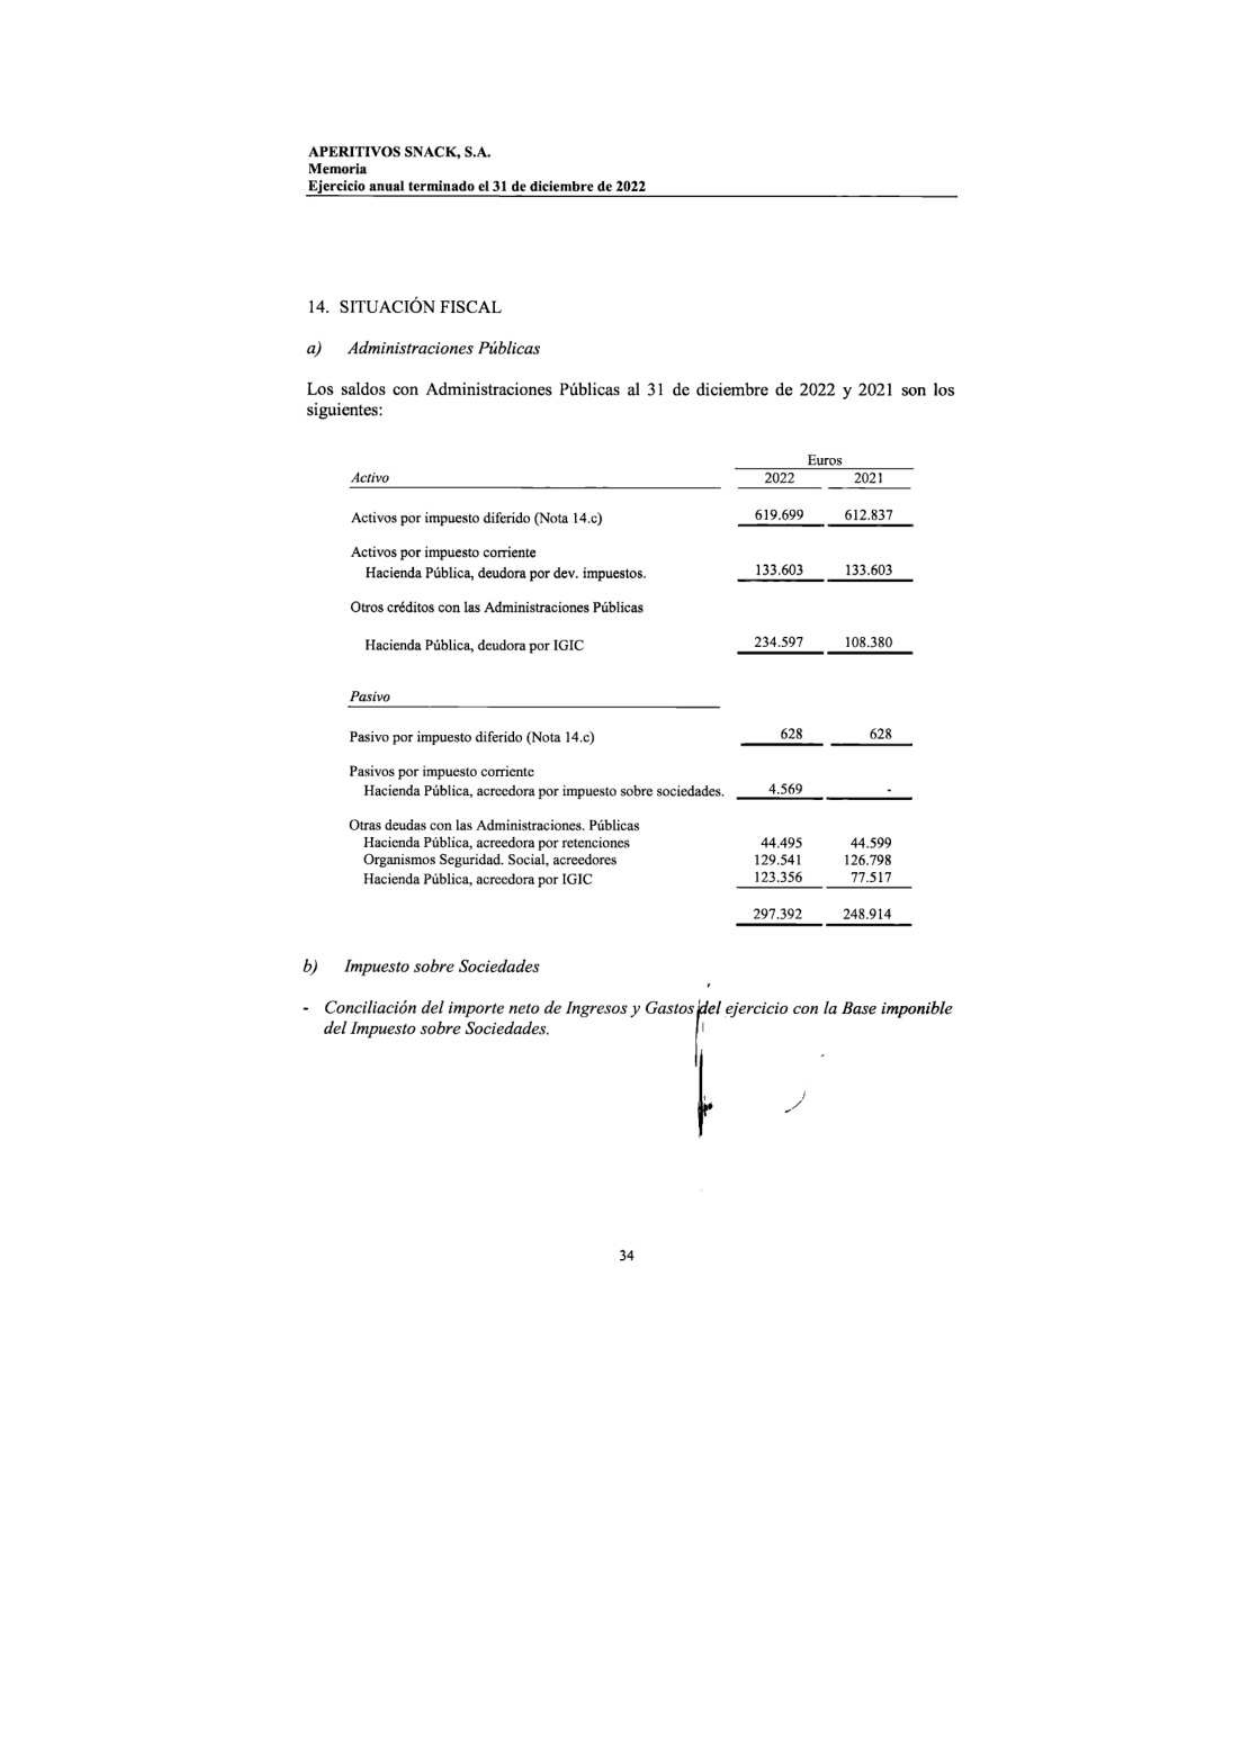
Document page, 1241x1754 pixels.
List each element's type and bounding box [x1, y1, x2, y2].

picture [118, 0, 1123, 1420]
